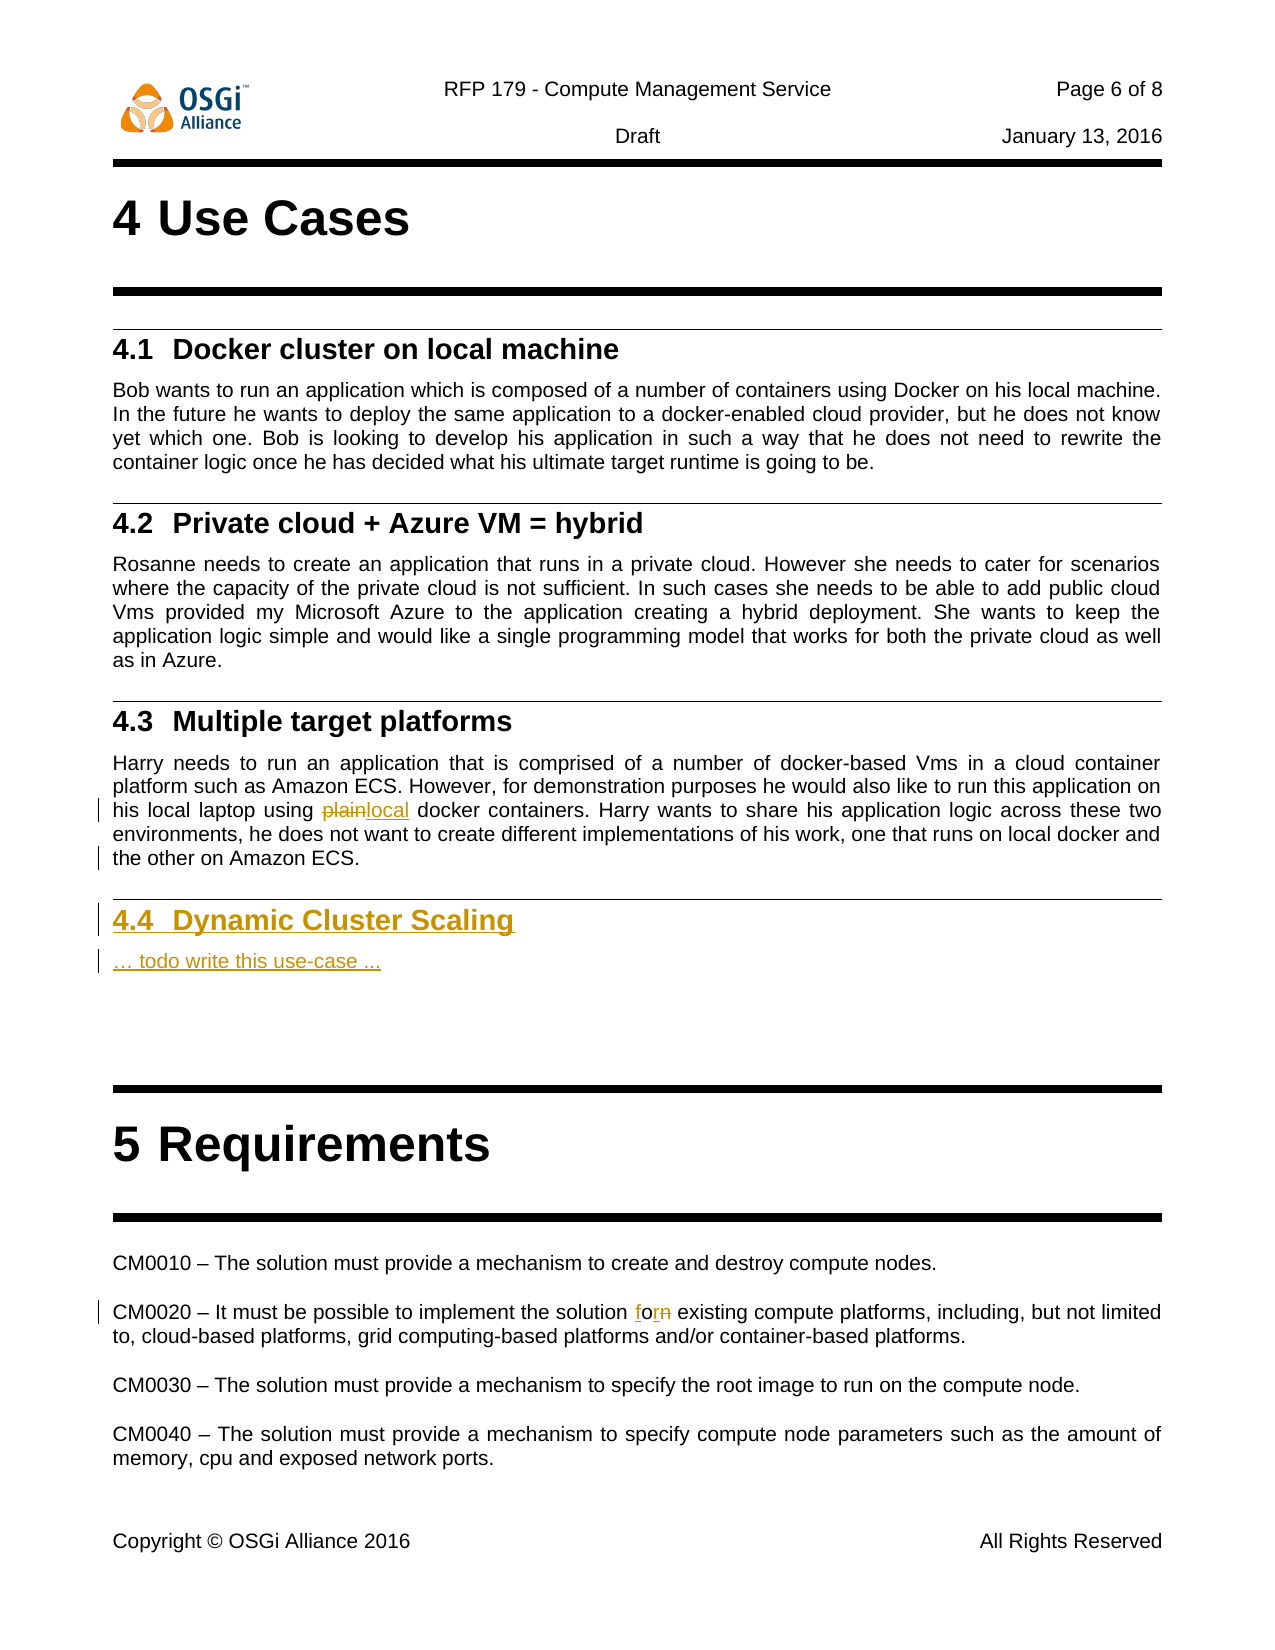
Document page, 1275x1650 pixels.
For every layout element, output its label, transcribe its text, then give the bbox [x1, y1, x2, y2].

subtitle Dynamic Cluster Scaling [112, 900, 1162, 936]
text CM0040 – The solution must provide a mechanism to specify compute node parameters such as the amount of memory, cpu and exposed network ports. [112, 1422, 1162, 1469]
subtitle Multiple target platforms [112, 702, 1162, 738]
text … todo write this use-case ... [112, 948, 1162, 972]
subtitle Requirements [112, 1086, 1162, 1222]
text Rosanne needs to create an application that runs in a private cloud. However she needs to cater for scenarios where the capacity of the private cloud is not sufficient. In such cases she needs to be able to add public cloud Vms provided my Microsoft Azure to the application creating a hybrid deployment. She wants to keep the application logic simple and would like a single programming model that works for both the private cloud as well as in Azure. [112, 552, 1162, 672]
subtitle Use Cases [112, 160, 1162, 296]
subtitle Private cloud + Azure VM = hybrid [112, 504, 1162, 540]
text CM0010 – The solution must provide a mechanism to create and destroy compute nodes. [112, 1251, 1162, 1275]
text Harry needs to run an application that is comprised of a number of docker-based Vms in a cloud container platform such as Amazon ECS. However, for demonstration purposes he would also like to run this application on his local laptop using local docker containers. Harry wants to share his application logic across these two environments, he does not want to create different implementations of his work, one that runs on local docker and the other on Amazon ECS. [112, 750, 1162, 870]
subtitle Docker cluster on local machine [112, 330, 1162, 366]
picture [113, 76, 257, 140]
text CM0030 – The solution must provide a mechanism to specify the root image to run on the compute node. [112, 1373, 1162, 1397]
text Bob wants to run an application which is composed of a number of containers using Docker on his local machine. In the future he wants to deploy the same application to a docker-enabled cloud provider, but he does not know yet which one. Bob is looking to develop his application in such a way that he does not need to rewrite the container logic once he has decided what his ultimate target runtime is going to be. [112, 378, 1162, 474]
text CM0020 – It must be possible to implement the solution for existing compute platforms, including, but not limited to, cloud-based platforms, grid computing-based platforms and/or container-based platforms. [112, 1300, 1162, 1348]
